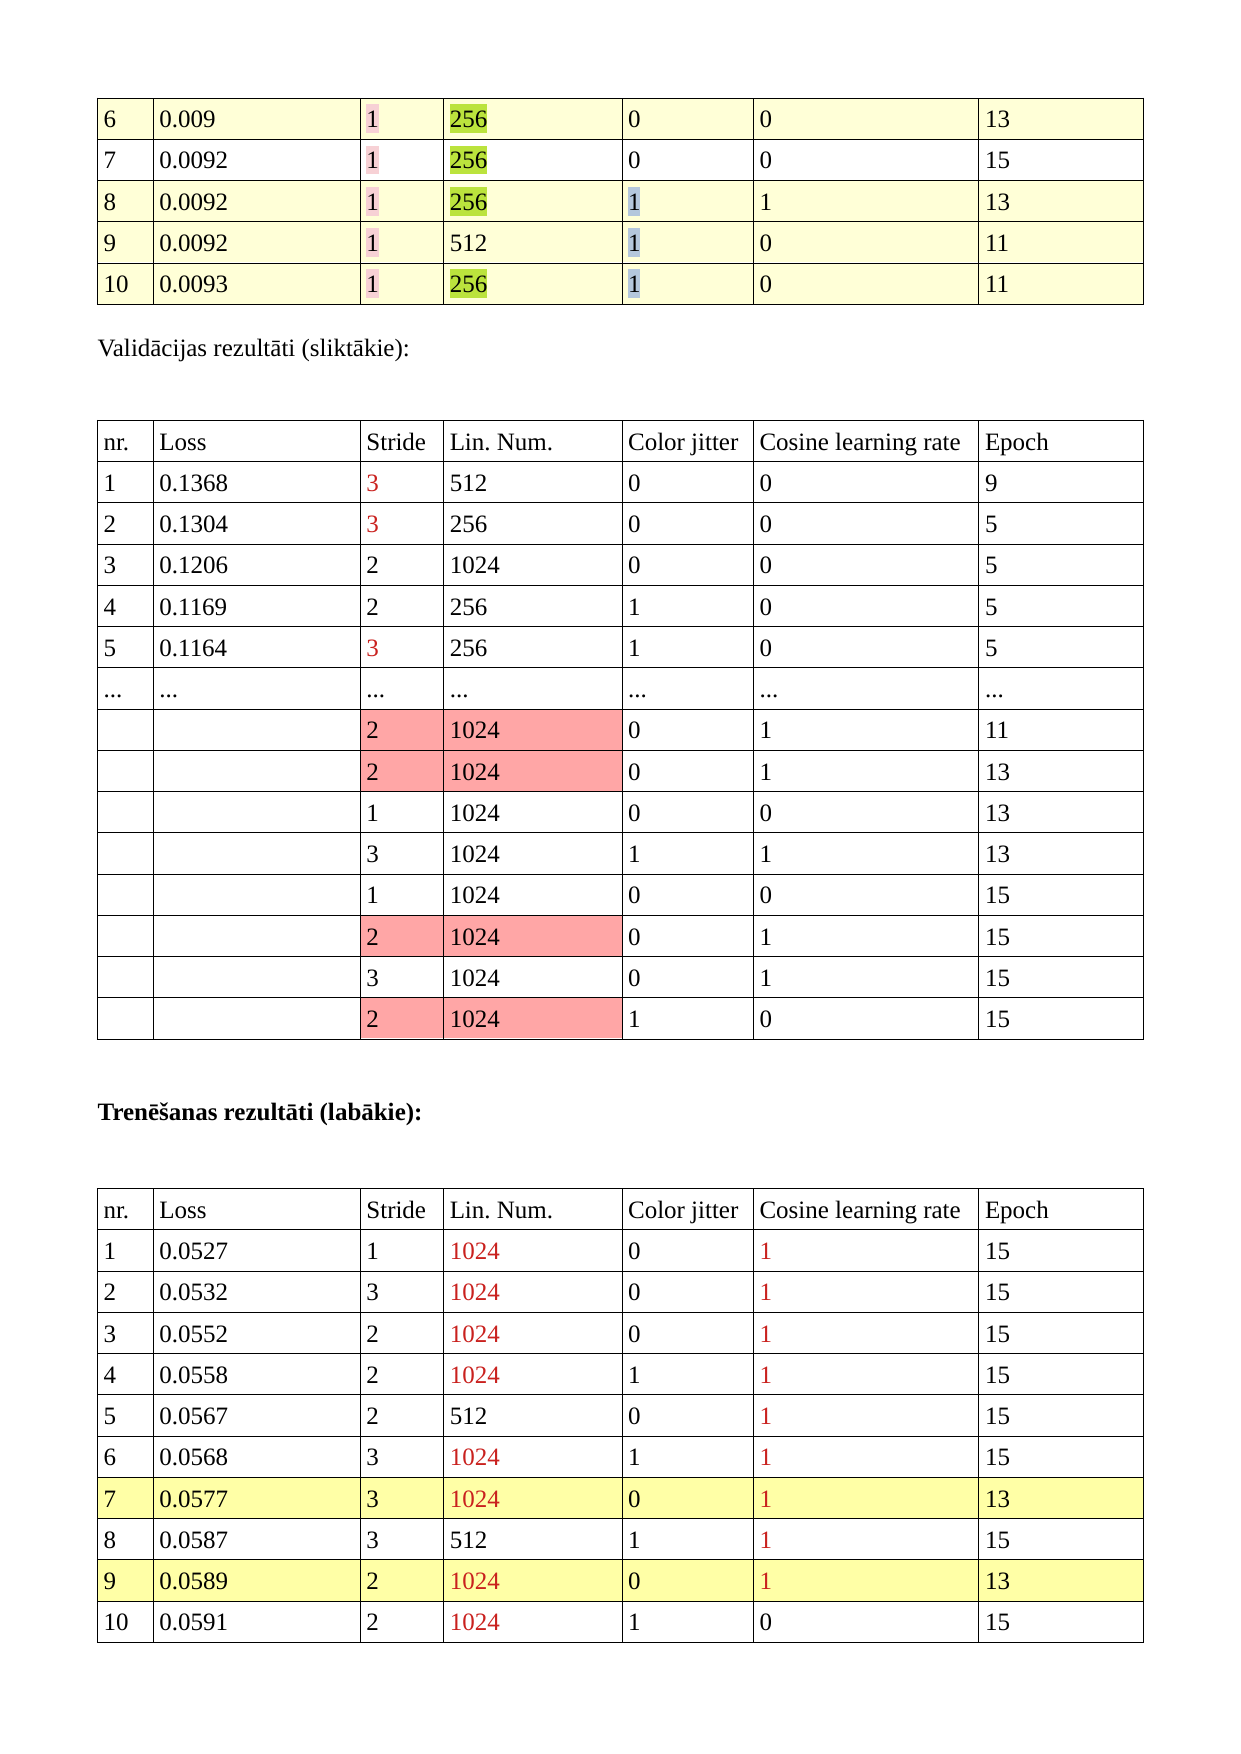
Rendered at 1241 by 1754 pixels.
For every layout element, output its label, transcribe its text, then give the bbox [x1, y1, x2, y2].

table_cell 1 [754, 1272, 978, 1312]
table_cell 1 [754, 1560, 978, 1601]
table_cell 1 [623, 181, 753, 221]
table_cell 11 [979, 710, 1143, 750]
table_cell 256 [444, 181, 622, 221]
table_cell 5 [979, 503, 1143, 543]
table_header Lin. Num. [444, 421, 622, 461]
table_cell 6 [98, 1437, 153, 1477]
table_cell 0 [623, 957, 753, 997]
table_cell 1024 [444, 1478, 622, 1518]
table_cell 0.0093 [154, 264, 360, 304]
table_cell 2 [361, 1602, 443, 1642]
table_cell [154, 957, 360, 997]
table_cell 0 [754, 264, 978, 304]
table_cell [98, 710, 153, 750]
table_header Epoch [979, 421, 1143, 461]
table_cell 1 [754, 833, 978, 873]
table_cell 0 [623, 751, 753, 791]
table_cell 11 [979, 222, 1143, 262]
table_cell 13 [979, 181, 1143, 221]
table_cell 0.0527 [154, 1230, 360, 1271]
table_cell 3 [361, 503, 443, 543]
table_cell 9 [979, 462, 1143, 502]
table_cell 256 [444, 503, 622, 543]
table_cell 2 [361, 1560, 443, 1601]
table_cell 0.0092 [154, 181, 360, 221]
table_cell 3 [361, 1272, 443, 1312]
table_cell 1 [361, 222, 443, 262]
table_cell 5 [979, 586, 1143, 626]
table_cell 15 [979, 1602, 1143, 1642]
table_cell 0 [754, 99, 978, 139]
table_cell 1024 [444, 1272, 622, 1312]
table_cell 1 [623, 998, 753, 1038]
table_cell 1 [623, 1602, 753, 1642]
table_cell 1024 [444, 1602, 622, 1642]
text Validācijas rezultāti (sliktākie): [97, 333, 1143, 420]
table_cell 256 [444, 264, 622, 304]
table_cell 0.0092 [154, 222, 360, 262]
table_cell 1 [754, 1354, 978, 1394]
table_cell 10 [98, 264, 153, 304]
table_cell 13 [979, 1560, 1143, 1601]
table_cell 1 [98, 462, 153, 502]
table_cell 1 [754, 1395, 978, 1436]
table_cell 3 [98, 545, 153, 585]
table_cell 0 [623, 1560, 753, 1601]
table_cell 3 [361, 957, 443, 997]
table_cell 15 [979, 1395, 1143, 1436]
table_header Loss [154, 421, 360, 461]
table_cell [98, 833, 153, 873]
table_cell 1024 [444, 1230, 622, 1271]
table_cell 1 [754, 1313, 978, 1353]
table_cell ... [98, 668, 153, 708]
table_cell [154, 875, 360, 915]
table_cell 0 [623, 503, 753, 543]
table_cell 5 [979, 627, 1143, 667]
table_cell 1024 [444, 792, 622, 832]
table_cell 0.0589 [154, 1560, 360, 1601]
table_cell 0.0552 [154, 1313, 360, 1353]
table_cell [154, 998, 360, 1038]
table_cell 0 [754, 1602, 978, 1642]
table_cell 7 [98, 1478, 153, 1518]
table_cell 1 [98, 1230, 153, 1271]
table_cell 1 [361, 792, 443, 832]
table_cell 0 [623, 1230, 753, 1271]
table_cell 512 [444, 1519, 622, 1559]
table_cell 7 [98, 140, 153, 180]
table_cell 13 [979, 833, 1143, 873]
table_cell 1 [623, 264, 753, 304]
table_cell 3 [361, 833, 443, 873]
table_cell 0 [623, 792, 753, 832]
table_cell 2 [361, 586, 443, 626]
table_cell 256 [444, 99, 622, 139]
table_cell 0.0591 [154, 1602, 360, 1642]
table_cell 1 [623, 833, 753, 873]
table_cell 2 [361, 916, 443, 956]
table_cell 3 [361, 1519, 443, 1559]
table_cell 0 [623, 1272, 753, 1312]
table_cell 1024 [444, 957, 622, 997]
table_cell 15 [979, 916, 1143, 956]
table_cell [154, 916, 360, 956]
table_header nr. [98, 1189, 153, 1229]
table_cell 13 [979, 1478, 1143, 1518]
table_cell 1 [754, 1230, 978, 1271]
table_cell 1 [361, 99, 443, 139]
table_cell ... [623, 668, 753, 708]
table_cell 2 [361, 1354, 443, 1394]
table_cell [154, 833, 360, 873]
table_header Stride [361, 421, 443, 461]
table_cell 1 [361, 1230, 443, 1271]
table_cell 1024 [444, 710, 622, 750]
table_cell 0.0558 [154, 1354, 360, 1394]
table_cell 0 [754, 545, 978, 585]
table_cell 0 [754, 998, 978, 1038]
table_cell 1 [361, 181, 443, 221]
table_cell 1 [754, 710, 978, 750]
table_cell 1024 [444, 1354, 622, 1394]
table_cell 1024 [444, 1560, 622, 1601]
table_cell 15 [979, 1437, 1143, 1477]
table_cell 1 [754, 916, 978, 956]
table_cell 0 [754, 222, 978, 262]
table_cell [98, 916, 153, 956]
table_cell 0 [754, 627, 978, 667]
table_cell 1024 [444, 1437, 622, 1477]
table_cell ... [979, 668, 1143, 708]
table_cell 0 [623, 462, 753, 502]
table_cell 0 [623, 710, 753, 750]
table_cell ... [444, 668, 622, 708]
table_cell 1 [361, 264, 443, 304]
table_cell ... [361, 668, 443, 708]
table_cell 5 [979, 545, 1143, 585]
table_cell 0 [623, 875, 753, 915]
text Trenēšanas rezultāti (labākie): [97, 1097, 1143, 1126]
table_cell 1 [754, 1478, 978, 1518]
table_cell 2 [361, 545, 443, 585]
table_cell 4 [98, 1354, 153, 1394]
table_cell 0 [623, 1478, 753, 1518]
table_cell 1 [361, 140, 443, 180]
table_cell ... [754, 668, 978, 708]
table_cell 0.0568 [154, 1437, 360, 1477]
table_cell 2 [361, 751, 443, 791]
table_cell 256 [444, 627, 622, 667]
table_cell 256 [444, 140, 622, 180]
table_cell 3 [361, 1478, 443, 1518]
table_cell 0 [754, 462, 978, 502]
table_cell [154, 792, 360, 832]
table_cell 13 [979, 751, 1143, 791]
table_cell 0.0092 [154, 140, 360, 180]
table_header Stride [361, 1189, 443, 1229]
table_cell 0 [623, 916, 753, 956]
table_header Cosine learning rate [754, 421, 978, 461]
table_cell 2 [361, 710, 443, 750]
table_cell 0.0577 [154, 1478, 360, 1518]
table_cell 15 [979, 875, 1143, 915]
table_cell 5 [98, 627, 153, 667]
table_cell [98, 875, 153, 915]
table_cell 1024 [444, 545, 622, 585]
table_cell 0 [754, 586, 978, 626]
table_cell 0 [623, 140, 753, 180]
table_cell ... [154, 668, 360, 708]
table_cell 15 [979, 1230, 1143, 1271]
table_cell [98, 957, 153, 997]
table_cell 512 [444, 1395, 622, 1436]
table_cell 1 [754, 751, 978, 791]
table_cell 15 [979, 1354, 1143, 1394]
table_cell 1 [754, 957, 978, 997]
table_cell 10 [98, 1602, 153, 1642]
table_cell 9 [98, 222, 153, 262]
table_cell 2 [98, 1272, 153, 1312]
table_cell 2 [361, 1313, 443, 1353]
table_cell 15 [979, 140, 1143, 180]
table_cell 1024 [444, 833, 622, 873]
table_header Color jitter [623, 1189, 753, 1229]
table_cell 8 [98, 1519, 153, 1559]
table_cell 1 [623, 1437, 753, 1477]
table_cell 3 [361, 1437, 443, 1477]
table_cell 0 [754, 140, 978, 180]
table_header Color jitter [623, 421, 753, 461]
table_cell 15 [979, 1313, 1143, 1353]
table_header nr. [98, 421, 153, 461]
table_cell 9 [98, 1560, 153, 1601]
table_cell [98, 998, 153, 1038]
table_cell 1 [623, 586, 753, 626]
table_cell 1 [623, 1354, 753, 1394]
table_cell 1 [754, 1519, 978, 1559]
table_cell 8 [98, 181, 153, 221]
table_cell 15 [979, 998, 1143, 1038]
table_cell 0 [623, 1313, 753, 1353]
table_cell 11 [979, 264, 1143, 304]
table_cell 0 [623, 99, 753, 139]
table_cell 0 [754, 875, 978, 915]
table_cell 0.1169 [154, 586, 360, 626]
table_cell 0 [754, 792, 978, 832]
table_header Loss [154, 1189, 360, 1229]
table_cell 0.009 [154, 99, 360, 139]
table_cell 0.1304 [154, 503, 360, 543]
table_header Cosine learning rate [754, 1189, 978, 1229]
table_cell 1 [623, 627, 753, 667]
table_cell 0.0587 [154, 1519, 360, 1559]
table_header Epoch [979, 1189, 1143, 1229]
table_cell 256 [444, 586, 622, 626]
table_cell 1 [361, 875, 443, 915]
table_cell [98, 792, 153, 832]
table_cell 1024 [444, 875, 622, 915]
table_cell 2 [361, 1395, 443, 1436]
table_header Lin. Num. [444, 1189, 622, 1229]
table_cell 1024 [444, 998, 622, 1038]
table_cell 0.0567 [154, 1395, 360, 1436]
table_cell 3 [98, 1313, 153, 1353]
table_cell 15 [979, 1272, 1143, 1312]
table_cell 0 [623, 1395, 753, 1436]
table_cell 15 [979, 1519, 1143, 1559]
table_cell [154, 710, 360, 750]
table_cell 1 [754, 181, 978, 221]
table_cell 0 [754, 503, 978, 543]
table_cell 15 [979, 957, 1143, 997]
table_cell 0.1164 [154, 627, 360, 667]
table_cell 1 [623, 1519, 753, 1559]
table_cell 0 [623, 545, 753, 585]
table_cell 0.1206 [154, 545, 360, 585]
table_cell 4 [98, 586, 153, 626]
table_cell 1024 [444, 751, 622, 791]
table_cell 3 [361, 627, 443, 667]
table_cell [154, 751, 360, 791]
table_cell 6 [98, 99, 153, 139]
table_cell 1024 [444, 916, 622, 956]
table_cell 2 [98, 503, 153, 543]
table_cell 512 [444, 222, 622, 262]
table_cell 3 [361, 462, 443, 502]
table_cell 13 [979, 792, 1143, 832]
table_cell [98, 751, 153, 791]
table_cell 5 [98, 1395, 153, 1436]
table_cell 13 [979, 99, 1143, 139]
table_cell 1 [754, 1437, 978, 1477]
table_cell 512 [444, 462, 622, 502]
table_cell 2 [361, 998, 443, 1038]
table_cell 1 [623, 222, 753, 262]
table_cell 1024 [444, 1313, 622, 1353]
table_cell 0.0532 [154, 1272, 360, 1312]
table_cell 0.1368 [154, 462, 360, 502]
